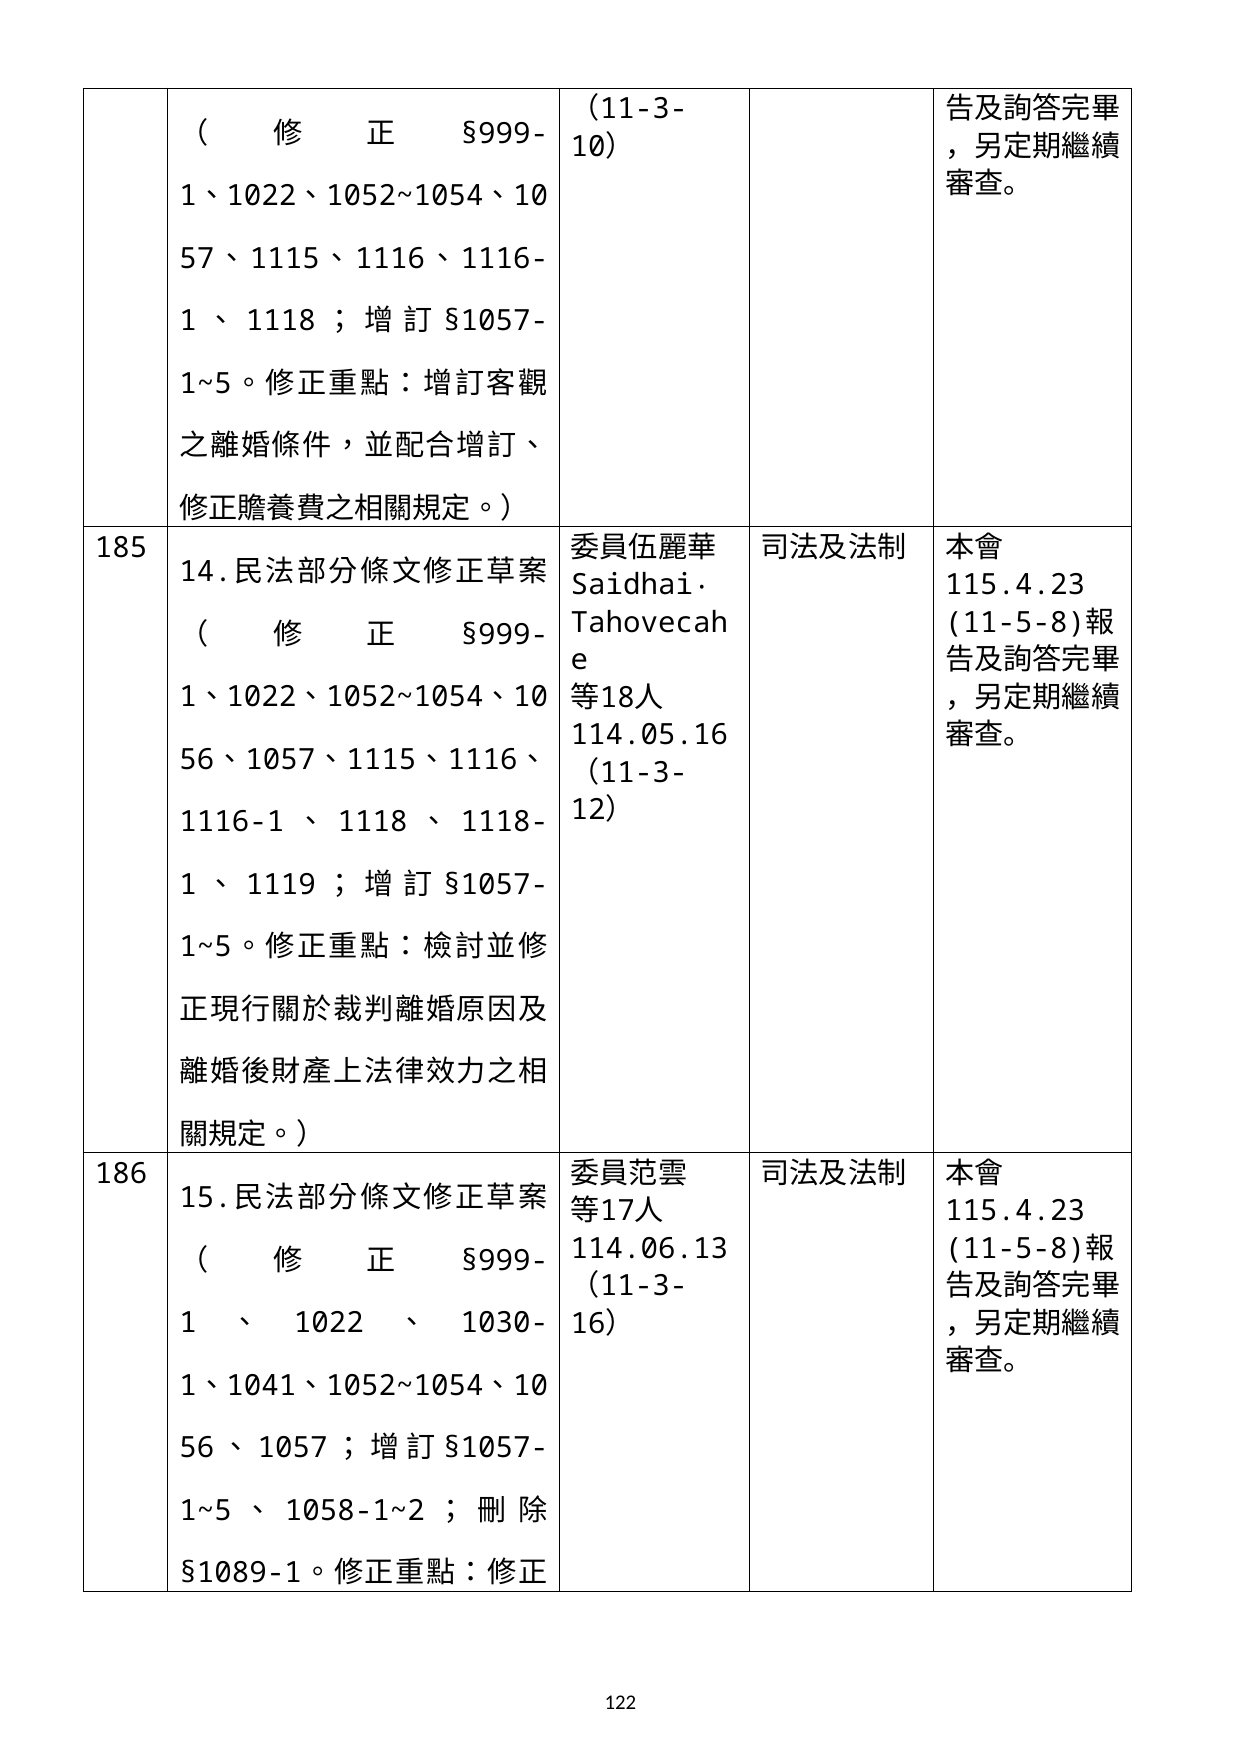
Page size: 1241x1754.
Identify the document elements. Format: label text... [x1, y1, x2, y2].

table_cell （修正§999-1、1022、1052~1054、1057、1115、1116、1116-1、1118；增訂§1057-1~5。修正重點：增訂客觀之離婚條件，並配合增訂、修正贍養費之相關規定。） [168, 89, 559, 526]
table_cell 186 [84, 1153, 167, 1591]
table_cell 15.民法部分條文修正草案（修正§999-1、1022、1030-1、1041、1052~1054、1056、1057；增訂§1057-1~5、1058-1~2；刪除§1089-1。修正重點：修正 [168, 1153, 559, 1591]
table_cell [750, 89, 933, 526]
table_cell 本會 115.4.23 (11-5-8)報告及詢答完畢，另定期繼續審查。 [934, 527, 1131, 1152]
table_cell （11-3-10） [560, 89, 749, 526]
table_cell 告及詢答完畢，另定期繼續審查。 [934, 89, 1131, 526]
table_cell 14.民法部分條文修正草案（修正§999-1、1022、1052~1054、1056、1057、1115、1116、1116-1、1118、1118-1、1119；增訂§1057-1~5。修正重點：檢討並修正現行關於裁判離婚原因及離婚後財產上法律效力之相關規定。） [168, 527, 559, 1152]
table_cell 委員范雲 等17人 114.06.13 （11-3-16） [560, 1153, 749, 1591]
table_cell [84, 89, 167, 526]
table_cell 司法及法制 [750, 527, 933, 1152]
table_cell 司法及法制 [750, 1153, 933, 1591]
table_cell 185 [84, 527, 167, 1152]
table_cell 委員伍麗華 Saidhai‧ Tahovecahe 等18人 114.05.16 （11-3-12） [560, 527, 749, 1152]
table_cell 本會 115.4.23 (11-5-8)報告及詢答完畢，另定期繼續審查。 [934, 1153, 1131, 1591]
